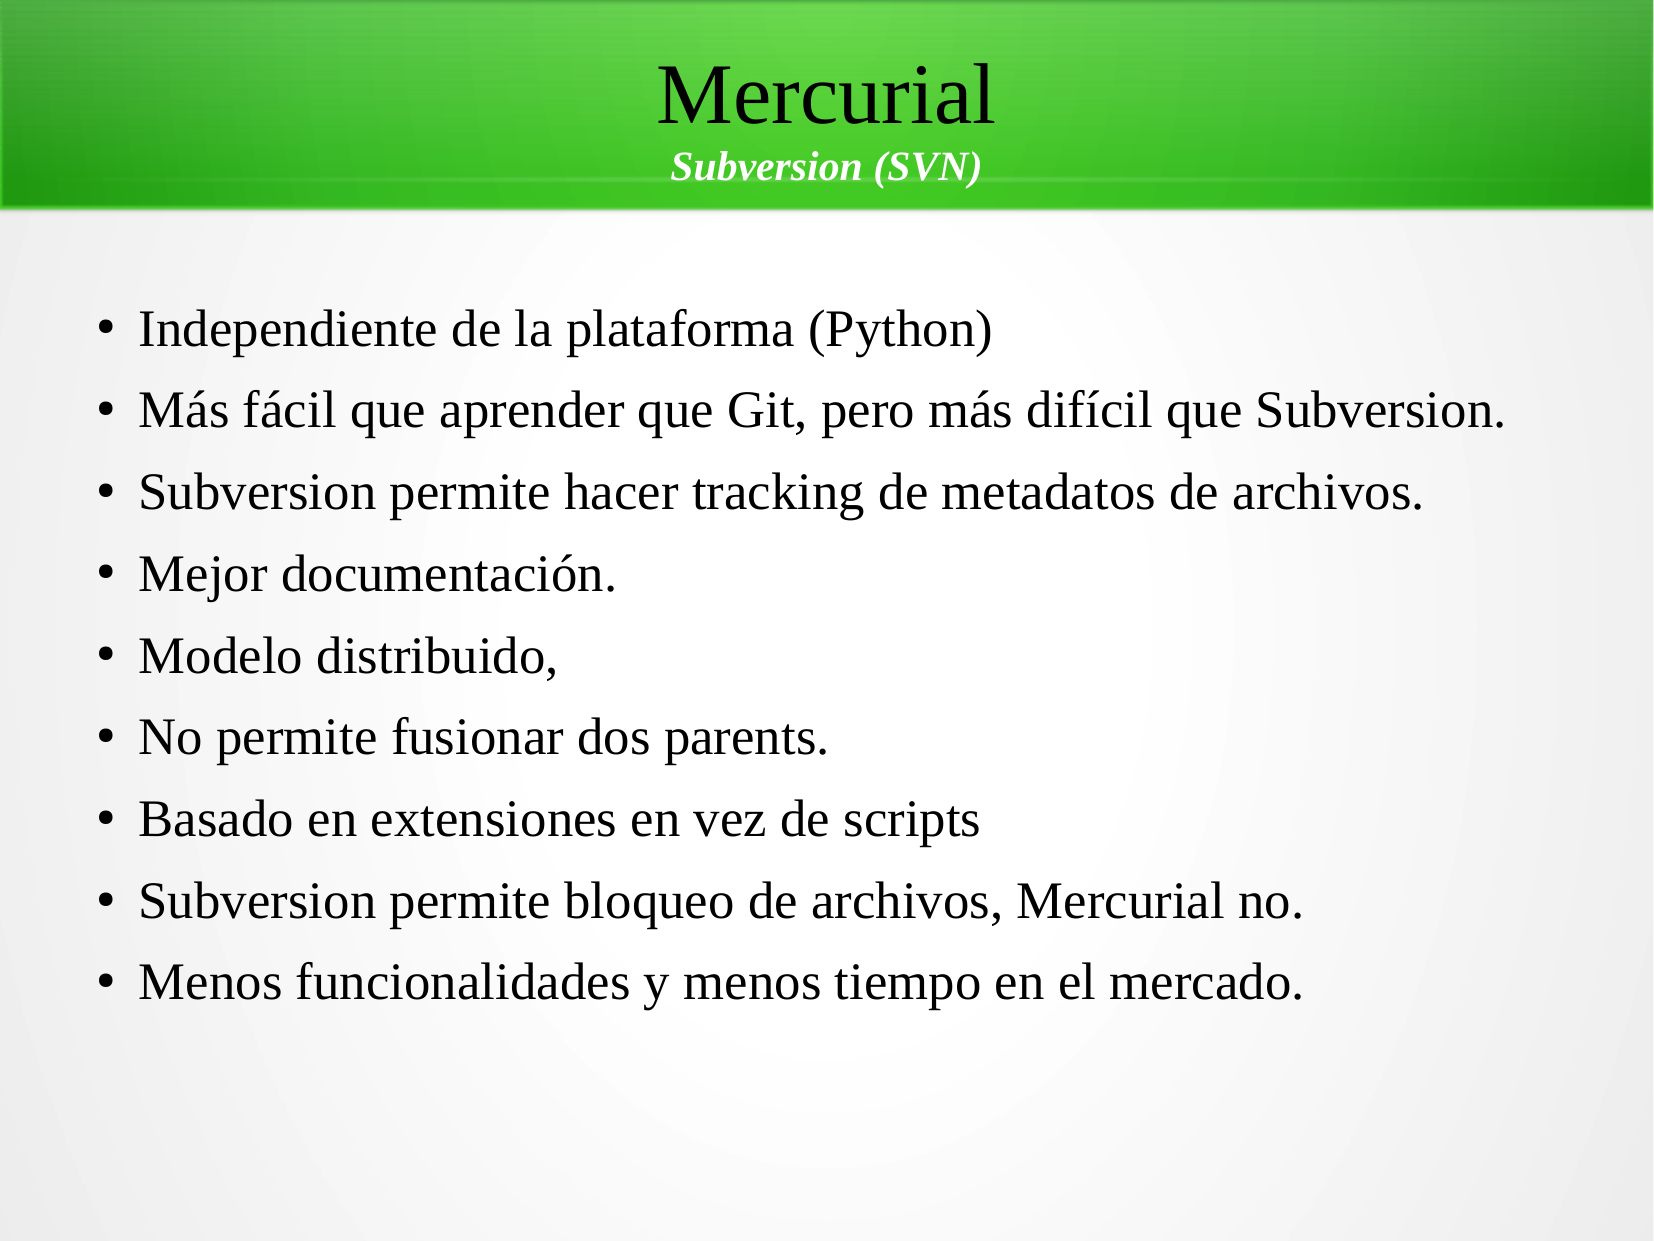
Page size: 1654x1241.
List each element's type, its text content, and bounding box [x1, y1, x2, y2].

picture [0, 0, 1654, 1241]
list Independiente de la plataforma (Python) Más fácil que aprender que Git, pero más difícil que Subversion. Subversion permite hacer tracking de metadatos de archivos. Mejor documentación. Modelo distribuido, No permite fusionar dos parents. Basado en extensiones en vez de scripts Subversion permite bloqueo de archivos, Mercurial no. Menos funcionalidades y menos tiempo en el mercado. [82, 299, 1571, 1019]
title Mercurial Subversion (SVN) [82, 46, 1571, 190]
